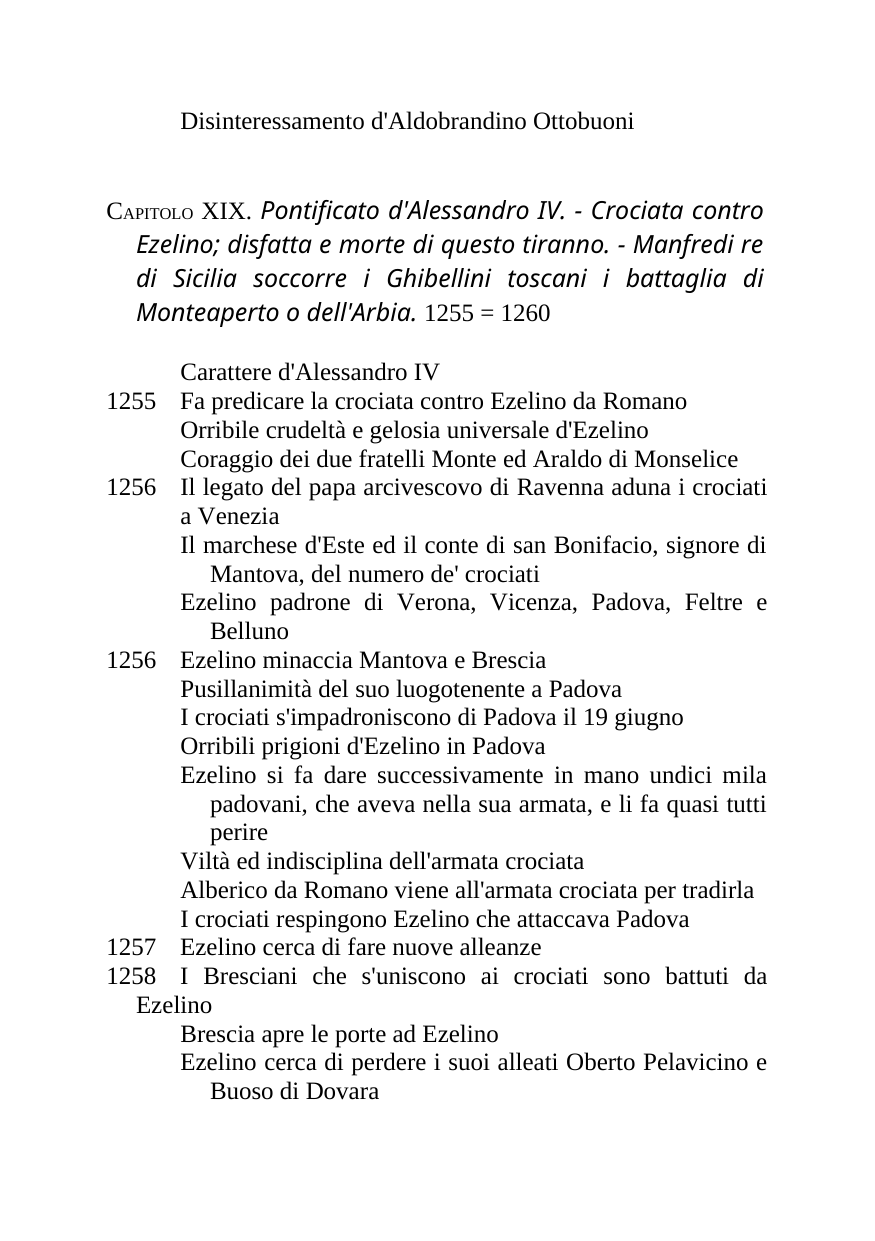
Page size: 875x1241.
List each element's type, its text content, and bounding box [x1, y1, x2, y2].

text Coraggio dei due fratelli Monte ed Araldo di Monselice [180, 444, 768, 472]
text Alberico da Romano viene all'armata crociata per tradirla [180, 875, 768, 904]
text 1257 Ezelino cerca di fare nuove alleanze [106, 932, 768, 961]
text Il marchese d'Este ed il conte di san Bonifacio, signore di Mantova, del numero de' crociati [180, 530, 768, 587]
text Disinteressamento d'Aldobrandino Ottobuoni [180, 106, 768, 135]
text Orribili prigioni d'Ezelino in Padova [180, 731, 768, 760]
text Orribile crudeltà e gelosia universale d'Ezelino [180, 415, 768, 444]
text Brescia apre le porte ad Ezelino [180, 1019, 768, 1047]
text I crociati respingono Ezelino che attaccava Padova [180, 904, 768, 932]
text 1255 Fa predicare la crociata contro Ezelino da Romano [106, 386, 768, 415]
text Ezelino padrone di Verona, Vicenza, Padova, Feltre e Belluno [180, 587, 768, 645]
text 1256 Il legato del papa arcivescovo di Ravenna aduna i crociati a Venezia [106, 472, 768, 530]
text Carattere d'Alessandro IV [180, 357, 768, 386]
text 1256 Ezelino minaccia Mantova e Brescia [106, 645, 768, 674]
text I crociati s'impadroniscono di Padova il 19 giugno [180, 702, 768, 731]
text Viltà ed indisciplina dell'armata crociata [180, 846, 768, 875]
text Ezelino cerca di perdere i suoi alleati Oberto Pelavicino e Buoso di Dovara [180, 1047, 768, 1105]
text Ezelino si fa dare successivamente in mano undici mila padovani, che aveva nella sua armata, e li fa quasi tutti perire [180, 760, 768, 846]
text 1258 I Bresciani che s'uniscono ai crociati sono battuti da Ezelino [106, 961, 768, 1019]
text Pusillanimità del suo luogotenente a Padova [180, 674, 768, 702]
text Capitolo XIX. Pontificato d'Alessandro IV. - Crociata contro Ezelino; disfatta e morte di questo tiranno. - Manfredi re di Sicilia soccorre i Ghibellini toscani i battaglia di Monteaperto o dell'Arbia. 1255 = 1260 [106, 192, 768, 329]
